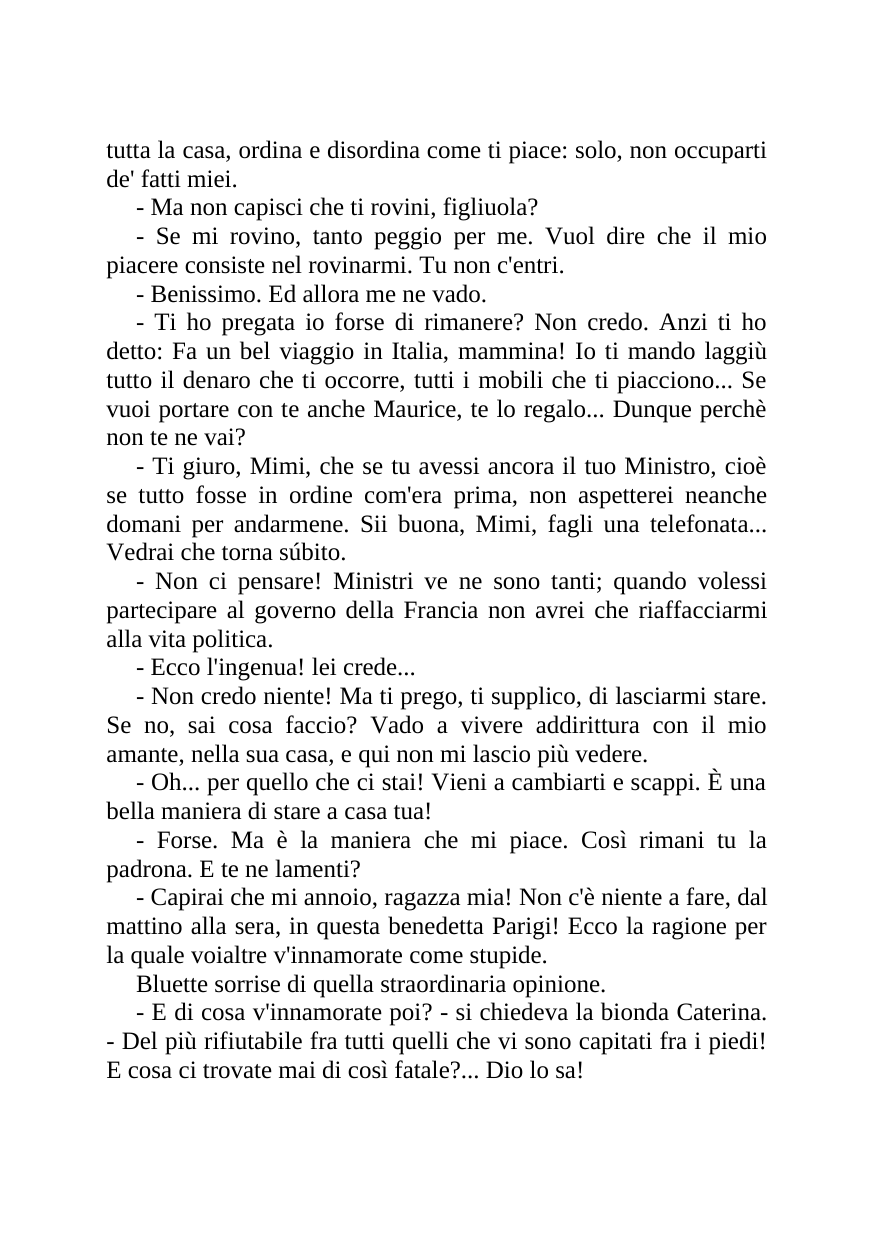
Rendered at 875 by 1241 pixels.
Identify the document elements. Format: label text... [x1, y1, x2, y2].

text Bluette sorrise di quella straordinaria opinione. [106, 969, 768, 997]
text - E di cosa v'innamorate poi? - si chiedeva la bionda Caterina. - Del più rifiutabile fra tutti quelli che vi sono capitati fra i piedi! E cosa ci trovate mai di così fatale?... Dio lo sa! [106, 997, 768, 1084]
text - Oh... per quello che ci stai! Vieni a cambiarti e scappi. È una bella maniera di stare a casa tua! [106, 767, 768, 825]
text - Benissimo. Ed allora me ne vado. [106, 279, 768, 307]
text tutta la casa, ordina e disordina come ti piace: solo, non occuparti de' fatti miei. [106, 135, 768, 192]
text - Capirai che mi annoio, ragazza mia! Non c'è niente a fare, dal mattino alla sera, in questa benedetta Parigi! Ecco la ragione per la quale voialtre v'innamorate come stupide. [106, 882, 768, 969]
text - Se mi rovino, tanto peggio per me. Vuol dire che il mio piacere consiste nel rovinarmi. Tu non c'entri. [106, 221, 768, 279]
text - Ma non capisci che ti rovini, figliuola? [106, 192, 768, 221]
text - Ti giuro, Mimi, che se tu avessi ancora il tuo Ministro, cioè se tutto fosse in ordine com'era prima, non aspetterei neanche domani per andarmene. Sii buona, Mimi, fagli una telefonata... Vedrai che torna súbito. [106, 451, 768, 566]
text - Non ci pensare! Ministri ve ne sono tanti; quando volessi partecipare al governo della Francia non avrei che riaffacciarmi alla vita politica. [106, 566, 768, 652]
text - Non credo niente! Ma ti prego, ti supplico, di lasciarmi stare. Se no, sai cosa faccio? Vado a vivere addirittura con il mio amante, nella sua casa, e qui non mi lascio più vedere. [106, 681, 768, 767]
text - Ecco l'ingenua! lei crede... [106, 652, 768, 681]
text - Ti ho pregata io forse di rimanere? Non credo. Anzi ti ho detto: Fa un bel viaggio in Italia, mammina! Io ti mando laggiù tutto il denaro che ti occorre, tutti i mobili che ti piacciono... Se vuoi portare con te anche Maurice, te lo regalo... Dunque perchè non te ne vai? [106, 307, 768, 451]
text - Forse. Ma è la maniera che mi piace. Così rimani tu la padrona. E te ne lamenti? [106, 825, 768, 882]
